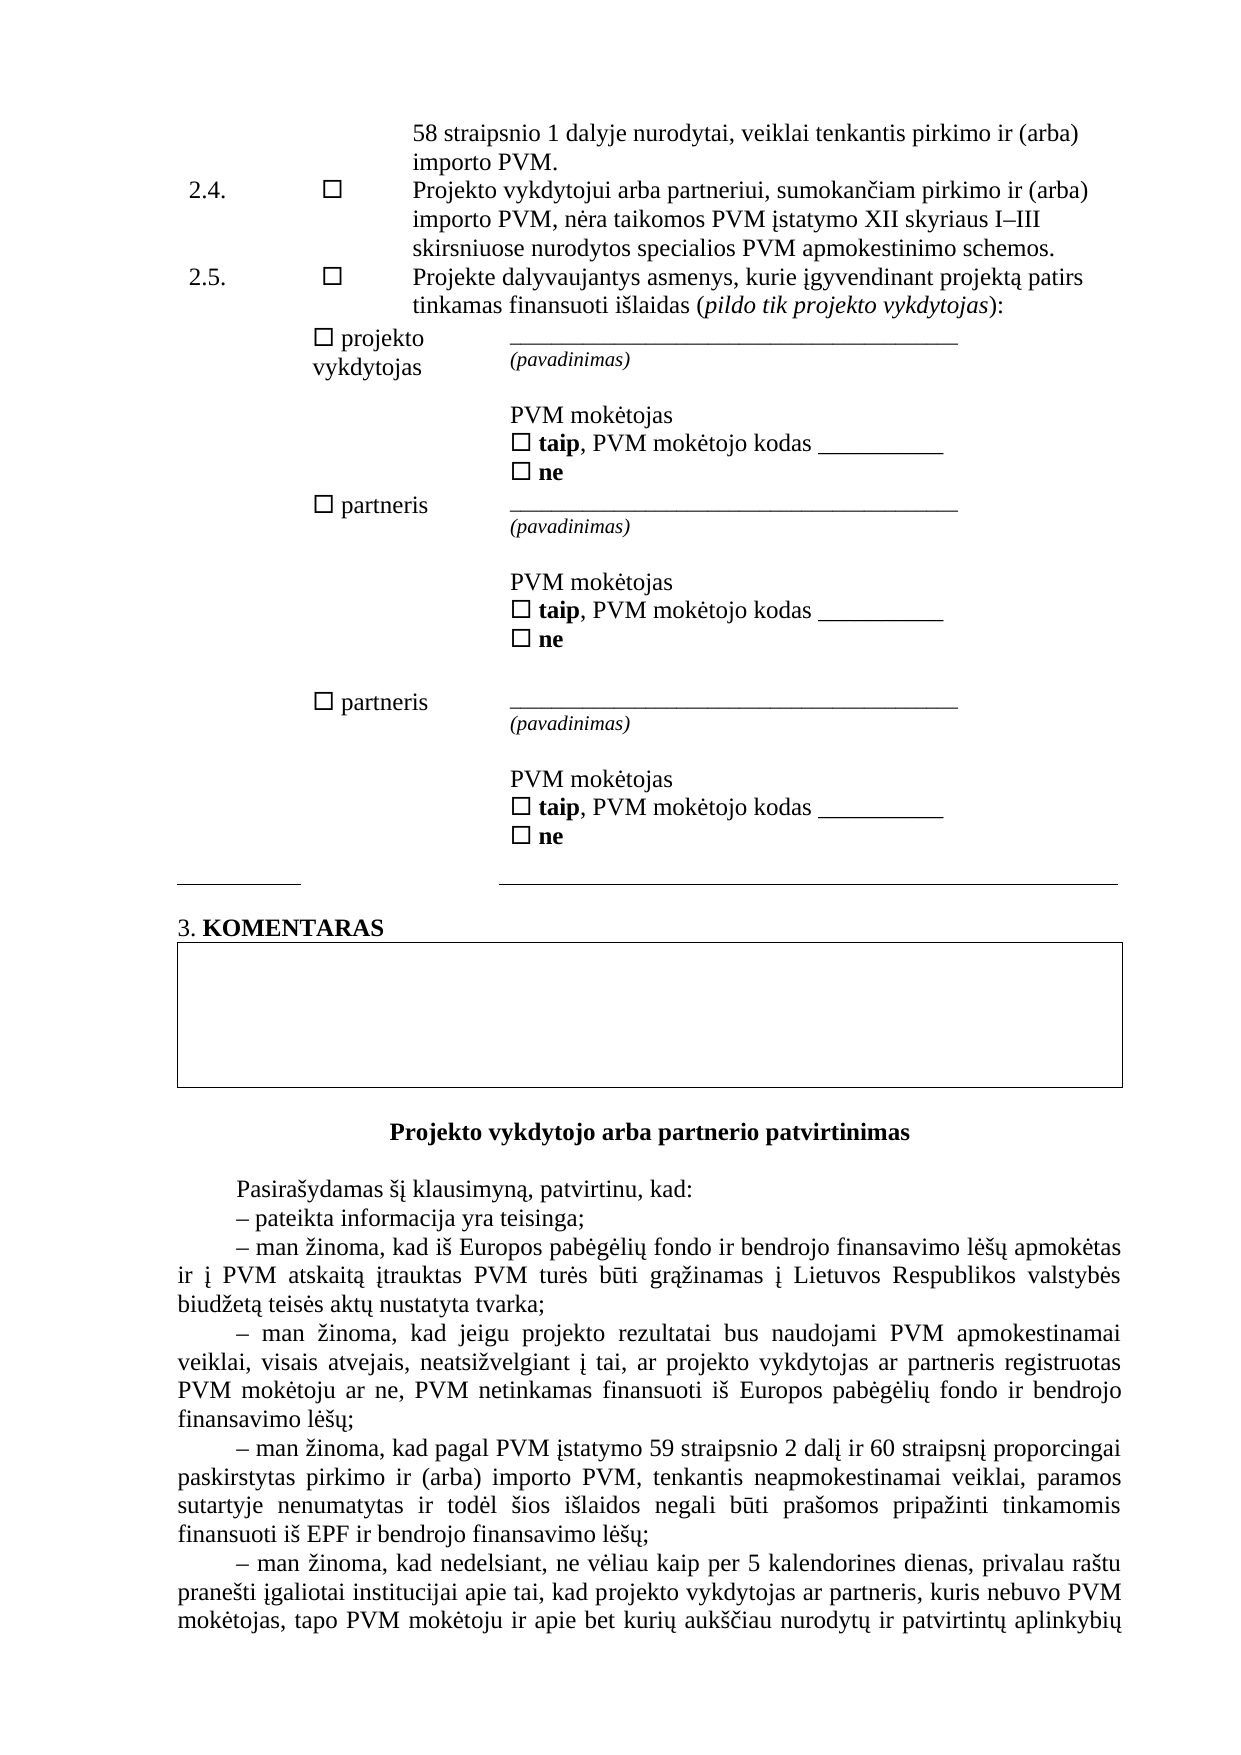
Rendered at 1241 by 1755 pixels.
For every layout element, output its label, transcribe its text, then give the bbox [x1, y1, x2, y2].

table_cell [177, 687, 301, 884]
table_cell [177, 118, 301, 176]
table_cell ___________________________________________ (pavadinimas) PVM mokėtojas [] taip, PVM mokėtojo kodas __________ [] ne [499, 323, 1118, 490]
text 3. KOMENTARAS [177, 913, 1122, 942]
text – man žinoma, kad pagal PVM įstatymo 59 straipsnio 2 dalį ir 60 straipsnį proporcingai paskirstytas pirkimo ir (arba) importo PVM, tenkantis neapmokestinamai veiklai, paramos sutartyje nenumatytas ir todėl šios išlaidos negali būti prašomos pripažinti tinkamomis finansuoti iš EPF ir bendrojo finansavimo lėšų; [177, 1433, 1122, 1548]
table_cell [] [301, 176, 363, 262]
table_cell [] [301, 118, 363, 176]
table_cell [] partneris [301, 490, 498, 687]
table_cell 2.4. [177, 176, 301, 262]
table_cell [364, 262, 401, 323]
text – man žinoma, kad nedelsiant, ne vėliau kaip per 5 kalendorines dienas, privalau raštu pranešti įgaliotai institucijai apie tai, kad projekto vykdytojas ar partneris, kuris nebuvo PVM mokėtojas, tapo PVM mokėtoju ir apie bet kurių aukščiau nurodytų ir patvirtintų aplinkybių [177, 1548, 1122, 1634]
table_cell ___________________________________________ (pavadinimas) PVM mokėtojas [] taip, PVM mokėtojo kodas __________ [] ne [499, 490, 1118, 687]
table_header [178, 943, 1122, 1087]
table_cell ___________________________________________ (pavadinimas) PVM mokėtojas [] taip, PVM mokėtojo kodas __________ [] ne [499, 687, 1118, 884]
table_cell [364, 176, 401, 262]
table_cell Projekto vykdytojui arba partneriui, sumokančiam pirkimo ir (arba) importo PVM, nėra taikomos PVM įstatymo XII skyriaus I–III skirsniuose nurodytos specialios PVM apmokestinimo schemos. [401, 176, 1118, 262]
text – man žinoma, kad jeigu projekto rezultatai bus naudojami PVM apmokestinamai veiklai, visais atvejais, neatsižvelgiant į tai, ar projekto vykdytojas ar partneris registruotas PVM mokėtoju ar ne, PVM netinkamas finansuoti iš Europos pabėgėlių fondo ir bendrojo finansavimo lėšų; [177, 1318, 1122, 1433]
table_cell [] projekto vykdytojas [301, 323, 498, 490]
table_cell 2.5. [177, 262, 301, 323]
table_cell 58 straipsnio 1 dalyje nurodytai, veiklai tenkantis pirkimo ir (arba) importo PVM. [401, 118, 1118, 176]
text – pateikta informacija yra teisinga; [177, 1203, 1122, 1232]
table_cell Projekte dalyvaujantys asmenys, kurie įgyvendinant projektą patirs tinkamas finansuoti išlaidas (pildo tik projekto vykdytojas): [401, 262, 1118, 323]
text – man žinoma, kad iš Europos pabėgėlių fondo ir bendrojo finansavimo lėšų apmokėtas ir į PVM atskaitą įtrauktas PVM turės būti grąžinamas į Lietuvos Respublikos valstybės biudžetą teisės aktų nustatyta tvarka; [177, 1232, 1122, 1318]
table_cell [177, 490, 301, 687]
table_cell [364, 118, 401, 176]
table_cell [] partneris [301, 687, 498, 884]
text Pasirašydamas šį klausimyną, patvirtinu, kad: [177, 1174, 1122, 1203]
table_cell [] [301, 262, 363, 323]
text Projekto vykdytojo arba partnerio patvirtinimas [177, 1117, 1122, 1146]
table_cell [177, 323, 301, 490]
